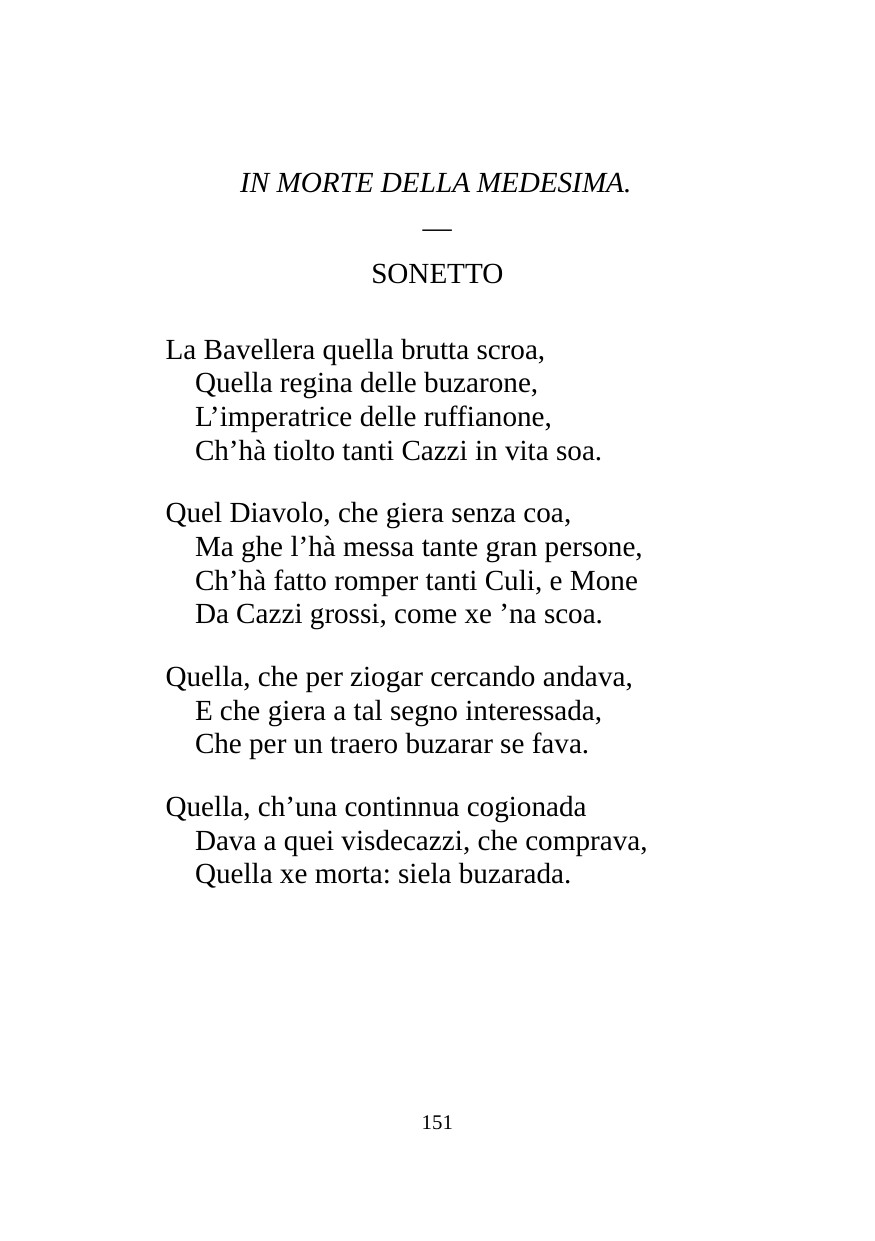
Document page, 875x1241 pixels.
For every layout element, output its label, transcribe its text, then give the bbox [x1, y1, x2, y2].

text La Bavellera quella brutta scroa, Quella regina delle buzarone, L’imperatrice delle ruffianone, Ch’hà tiolto tanti Cazzi in vita soa. [165, 332, 768, 466]
subtitle IN MORTE DELLA MEDESIMA. [106, 165, 768, 199]
text — [106, 211, 768, 244]
text SONETTO [106, 257, 768, 290]
text Quella, ch’una continnua cogionada Dava a quei visdecazzi, che comprava, Quella xe morta: siela buzarada. [165, 789, 768, 890]
text Quel Diavolo, che giera senza coa, Ma ghe l’hà messa tante gran persone, Ch’hà fatto romper tanti Culi, e Mone Da Cazzi grossi, come xe ’na scoa. [165, 496, 768, 630]
text Quella, che per ziogar cercando andava, E che giera a tal segno interessada, Che per un traero buzarar se fava. [165, 659, 768, 760]
